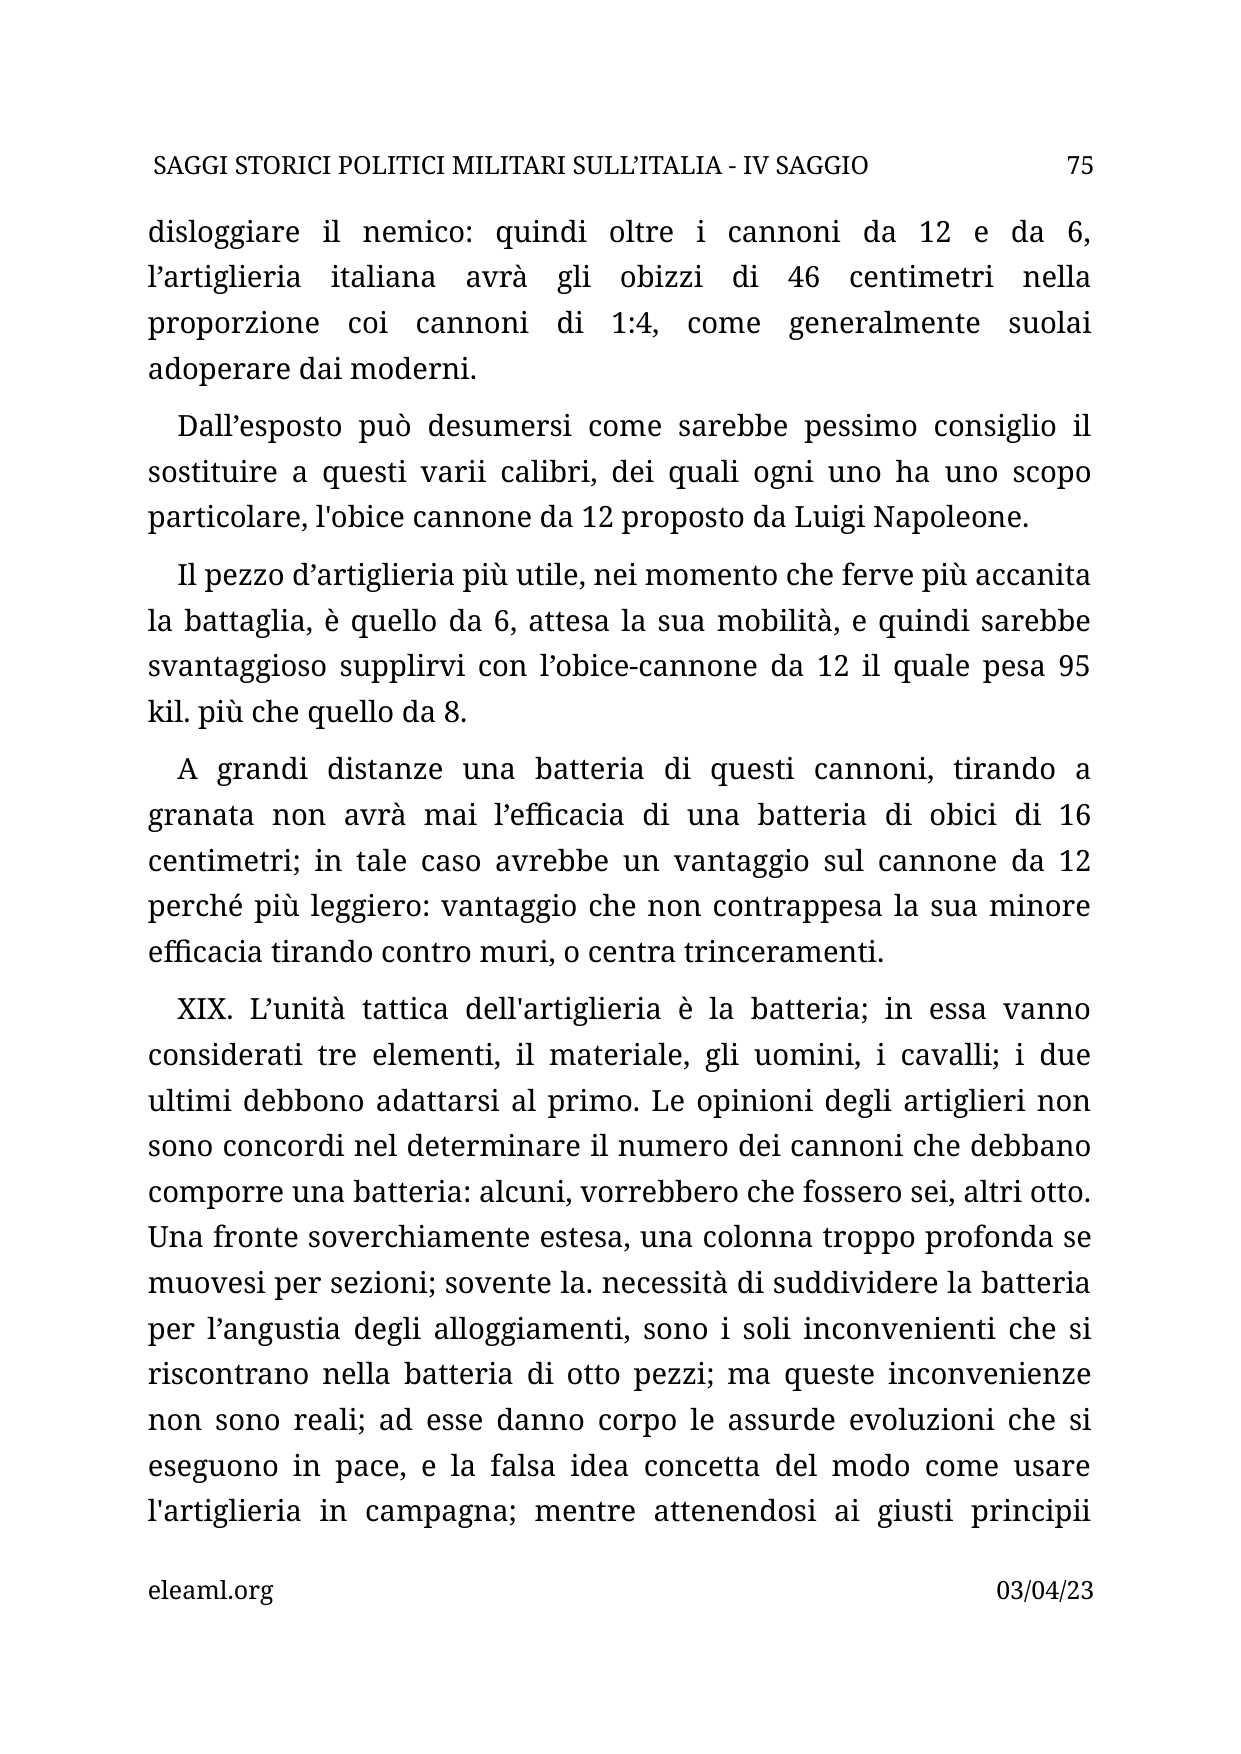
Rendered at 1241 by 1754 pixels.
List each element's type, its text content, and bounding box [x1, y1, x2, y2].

text disloggiare il nemico: quindi oltre i cannoni da 12 e da 6, l’artiglieria italiana avrà gli obizzi di 46 centimetri nella proporzione coi cannoni di 1:4, come generalmente suolai adoperare dai moderni. [148, 211, 1093, 388]
text XIX. L’unità tattica dell'artiglieria è la batteria; in essa vanno considerati tre elementi, il materiale, gli uomini, i cavalli; i due ultimi debbono adattarsi al primo. Le opinioni degli artiglieri non sono concordi nel determinare il numero dei cannoni che debbano comporre una batteria: alcuni, vorrebbero che fossero sei, altri otto. Una fronte soverchiamente estesa, una colonna troppo profonda se muovesi per sezioni; sovente la. necessità di suddividere la batteria per l’angustia degli alloggiamenti, sono i soli inconvenienti che si riscontrano nella batteria di otto pezzi; ma queste inconvenienze non sono reali; ad esse danno corpo le assurde evoluzioni che si eseguono in pace, e la falsa idea concetta del modo come usare l'artiglieria in campagna; mentre attenendosi ai giusti principii [148, 989, 1093, 1530]
text Il pezzo d’artiglieria più utile, nei momento che ferve più accanita la battaglia, è quello da 6, attesa la sua mobilità, e quindi sarebbe svantaggioso supplirvi con l’obice-cannone da 12 il quale pesa 95 kil. più che quello da 8. [148, 554, 1093, 731]
text A grandi distanze una batteria di questi cannoni, tirando a granata non avrà mai l’efficacia di una batteria di obici di 16 centimetri; in tale caso avrebbe un vantaggio sul cannone da 12 perché più leggiero: vantaggio che non contrappesa la sua minore efficacia tirando contro muri, o centra trinceramenti. [148, 749, 1093, 971]
text Dall’esposto può desumersi come sarebbe pessimo consiglio il sostituire a questi varii calibri, dei quali ogni uno ha uno scopo particolare, l'obice cannone da 12 proposto da Luigi Napoleone. [148, 406, 1093, 536]
